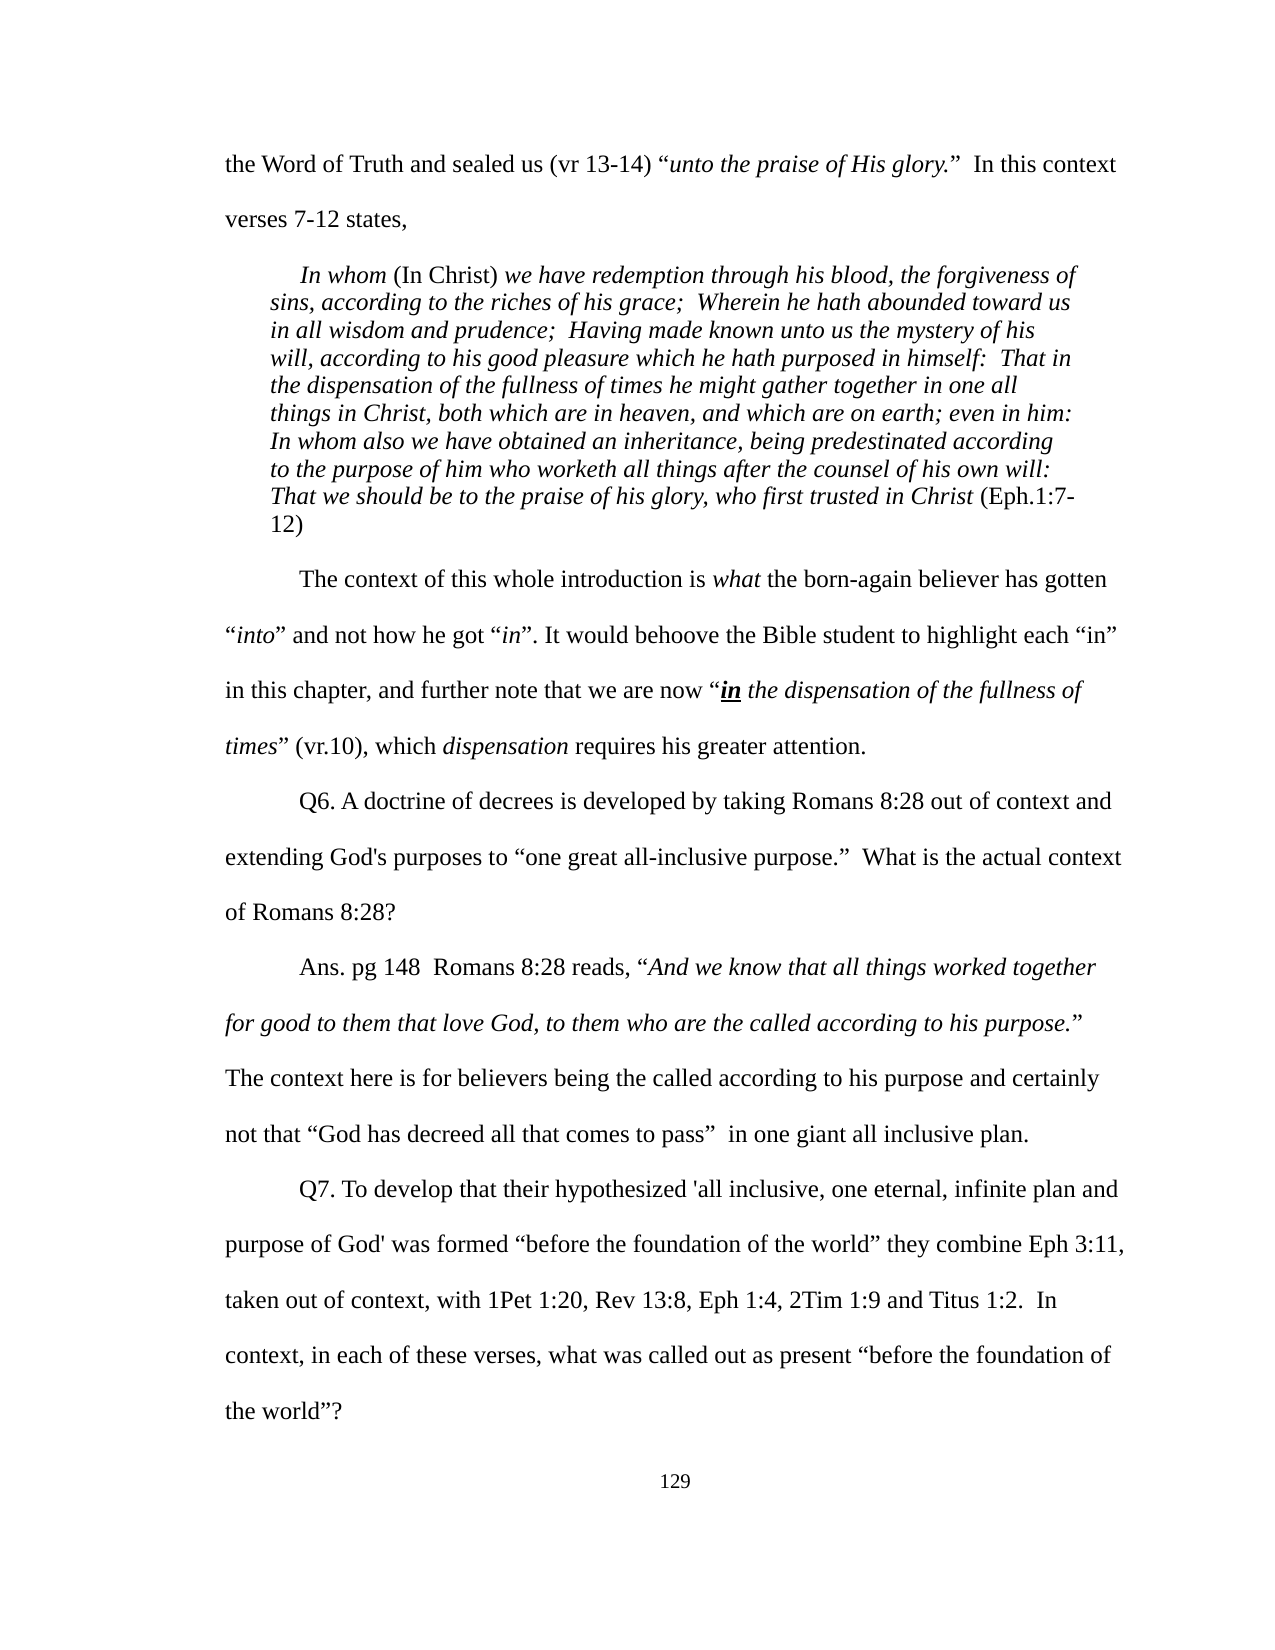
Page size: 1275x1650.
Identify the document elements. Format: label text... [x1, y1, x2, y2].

text In whom (In Christ) we have redemption through his blood, the forgiveness of sins, according to the riches of his grace; Wherein he hath abounded toward us in all wisdom and prudence; Having made known unto us the mystery of his will, according to his good pleasure which he hath purposed in himself: That in the dispensation of the fullness of times he might gather together in one all things in Christ, both which are in heaven, and which are on earth; even in him: In whom also we have obtained an inheritance, being predestinated according to the purpose of him who worketh all things after the counsel of his own will: That we should be to the praise of his glory, who first trusted in Christ (Eph.1:7-12) [270, 261, 1080, 538]
text The context of this whole introduction is what the born-again believer has gotten “into” and not how he got “in”. It would behoove the Bible student to highlight each “in” in this chapter, and further note that we are now “in the dispensation of the fullness of times” (vr.10), which dispensation requires his greater attention. [225, 566, 1125, 759]
text Ans. pg 148 Romans 8:28 reads, “And we know that all things worked together for good to them that love God, to them who are the called according to his purpose.” The context here is for believers being the called according to his purpose and certainly not that “God has decreed all that comes to pass” in one giant all inclusive plan. [225, 953, 1125, 1147]
text Q6. A doctrine of decrees is developed by taking Romans 8:28 out of context and extending God's purposes to “one great all-inclusive purpose.” What is the actual context of Romans 8:28? [225, 787, 1125, 926]
text the Word of Truth and sealed us (vr 13-14) “unto the praise of His glory.” In this context verses 7-12 states, [225, 150, 1125, 233]
text Q7. To develop that their hypothesized 'all inclusive, one eternal, infinite plan and purpose of God' was formed “before the foundation of the world” they combine Eph 3:11, taken out of context, with 1Pet 1:20, Rev 13:8, Eph 1:4, 2Tim 1:9 and Titus 1:2. In context, in each of these verses, what was called out as present “before the foundation of the world”? [225, 1175, 1125, 1424]
